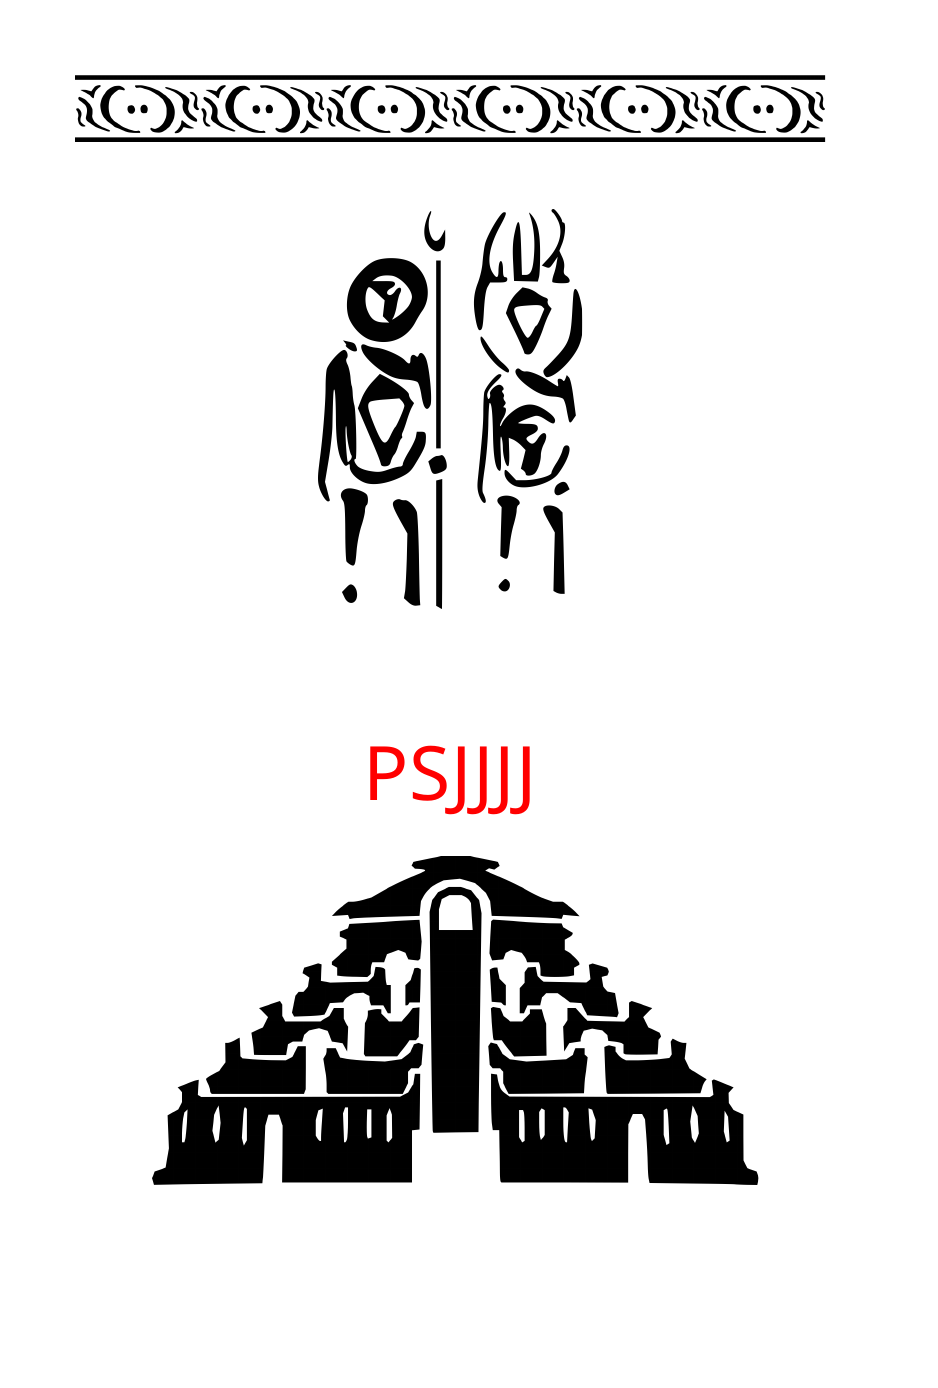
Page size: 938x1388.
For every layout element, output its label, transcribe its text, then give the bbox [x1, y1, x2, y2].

text PSJJJJ [75, 721, 825, 823]
picture [75, 75, 826, 142]
picture [318, 209, 583, 609]
picture [152, 856, 759, 1185]
